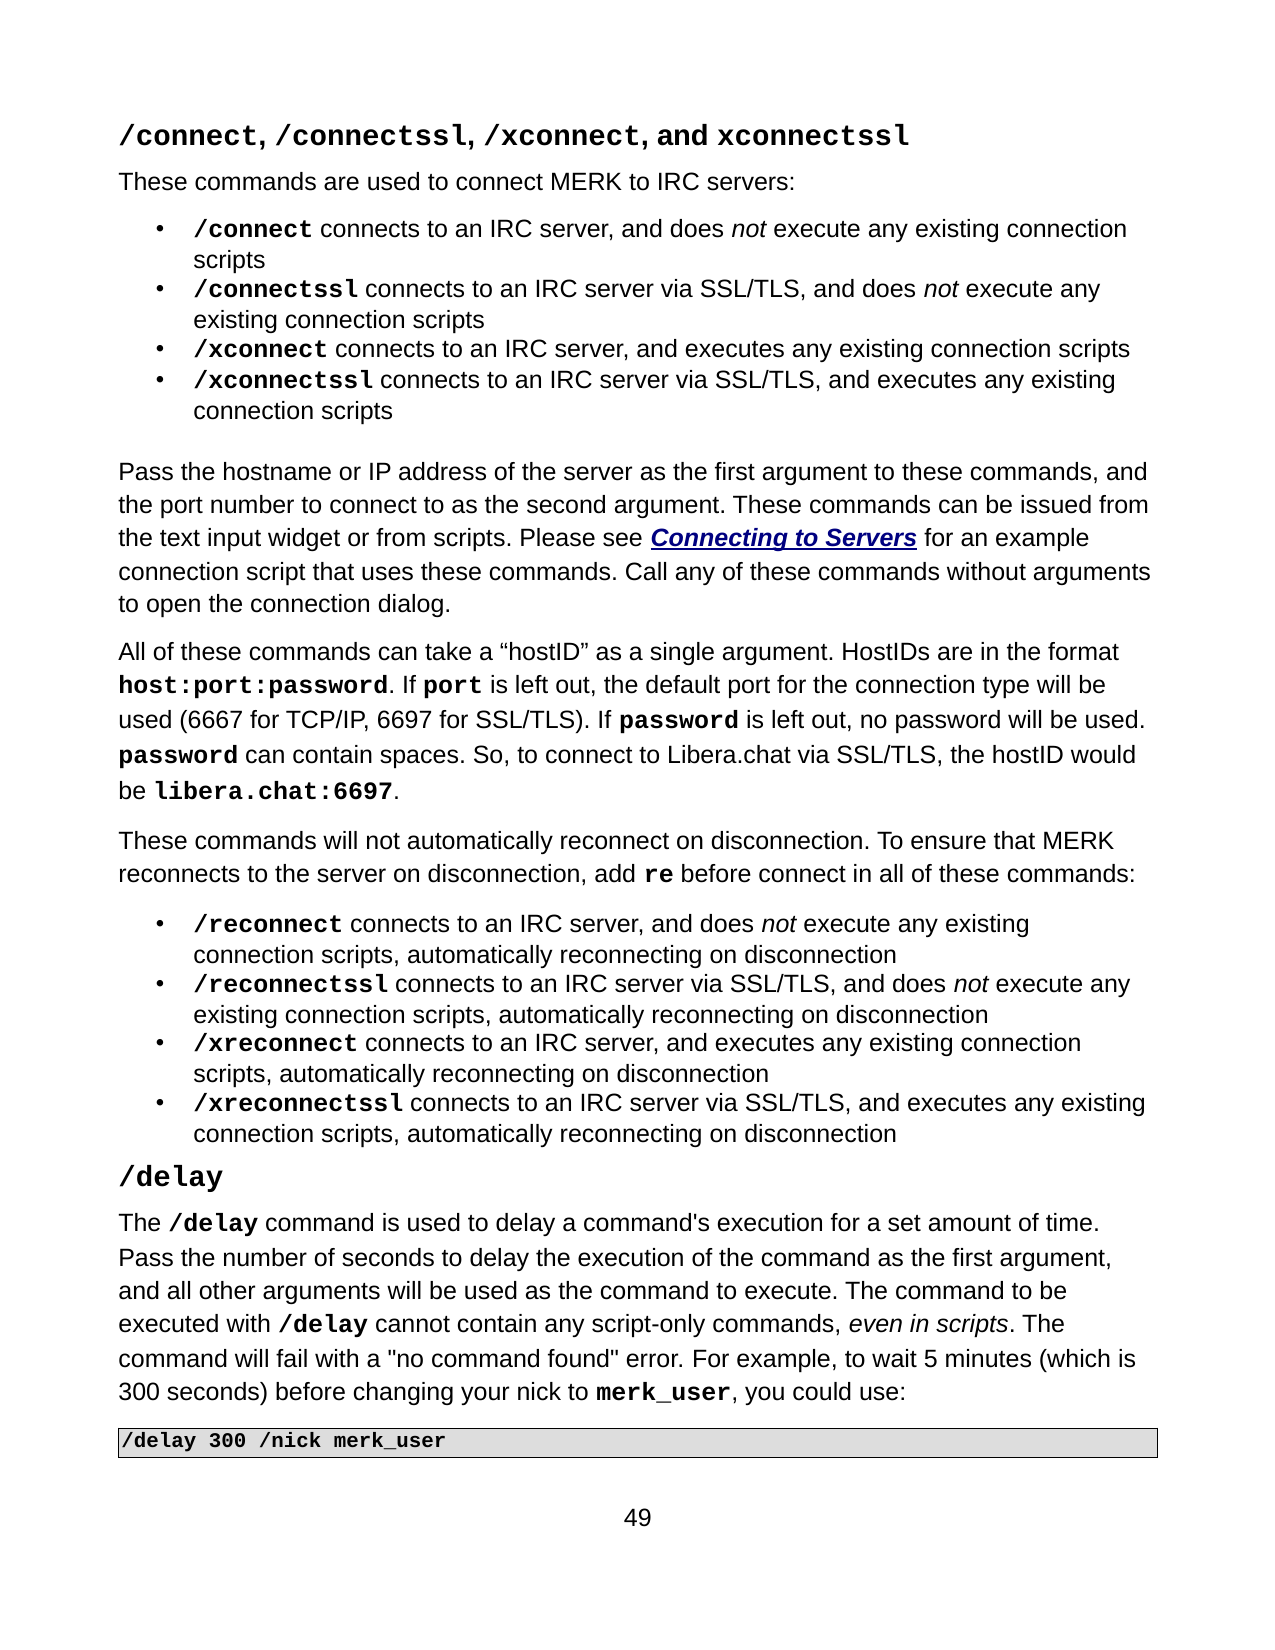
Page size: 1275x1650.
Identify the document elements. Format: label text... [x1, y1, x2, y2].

subtitle /delay [118, 1162, 1157, 1195]
list /reconnect connects to an IRC server, and does not execute any existing connection scripts, automatically reconnecting on disconnection [156, 909, 1157, 969]
text Pass the hostname or IP address of the server as the first argument to these commands, and the port number to connect to as the second argument. These commands can be issued from the text input widget or from scripts. Please see Connecting to Servers for an example connection script that uses these commands. Call any of these commands without arguments to open the connection dialog. [118, 424, 1157, 618]
subtitle /connect, /connectssl, /xconnect, and xconnectssl [118, 118, 1157, 154]
list /xreconnect connects to an IRC server, and executes any existing connection scripts, automatically reconnecting on disconnection [156, 1028, 1157, 1088]
text These commands will not automatically reconnect on disconnection. To ensure that MERK reconnects to the server on disconnection, add re before connect in all of these commands: [118, 826, 1157, 890]
list /reconnectssl connects to an IRC server via SSL/TLS, and does not execute any existing connection scripts, automatically reconnecting on disconnection [156, 969, 1157, 1028]
list /xconnect connects to an IRC server, and executes any existing connection scripts [156, 334, 1157, 365]
text These commands are used to connect MERK to IRC servers: [118, 167, 1157, 196]
list /connectssl connects to an IRC server via SSL/TLS, and does not execute any existing connection scripts [156, 274, 1157, 334]
list /xreconnectssl connects to an IRC server via SSL/TLS, and executes any existing connection scripts, automatically reconnecting on disconnection [156, 1088, 1157, 1148]
text The /delay command is used to delay a command's execution for a set amount of time. Pass the number of seconds to delay the execution of the command as the first argument, and all other arguments will be used as the command to execute. The command to be executed with /delay cannot contain any script-only commands, even in scripts. The command will fail with a "no command found" error. For example, to wait 5 minutes (which is 300 seconds) before changing your nick to merk_user, you could use: [118, 1208, 1157, 1408]
text All of these commands can take a “hostID” as a single argument. HostIDs are in the format host:port:password. If port is left out, the default port for the connection type will be used (6667 for TCP/IP, 6697 for SSL/TLS). If password is left out, no password will be used. password can contain spaces. So, to connect to Libera.chat via SSL/TLS, the hostID would be libera.chat:6697. [118, 637, 1157, 807]
list /xconnectssl connects to an IRC server via SSL/TLS, and executes any existing connection scripts [156, 365, 1157, 424]
list /connect connects to an IRC server, and does not execute any existing connection scripts [156, 214, 1157, 274]
table_header /delay 300 /nick merk_user [119, 1429, 1157, 1457]
